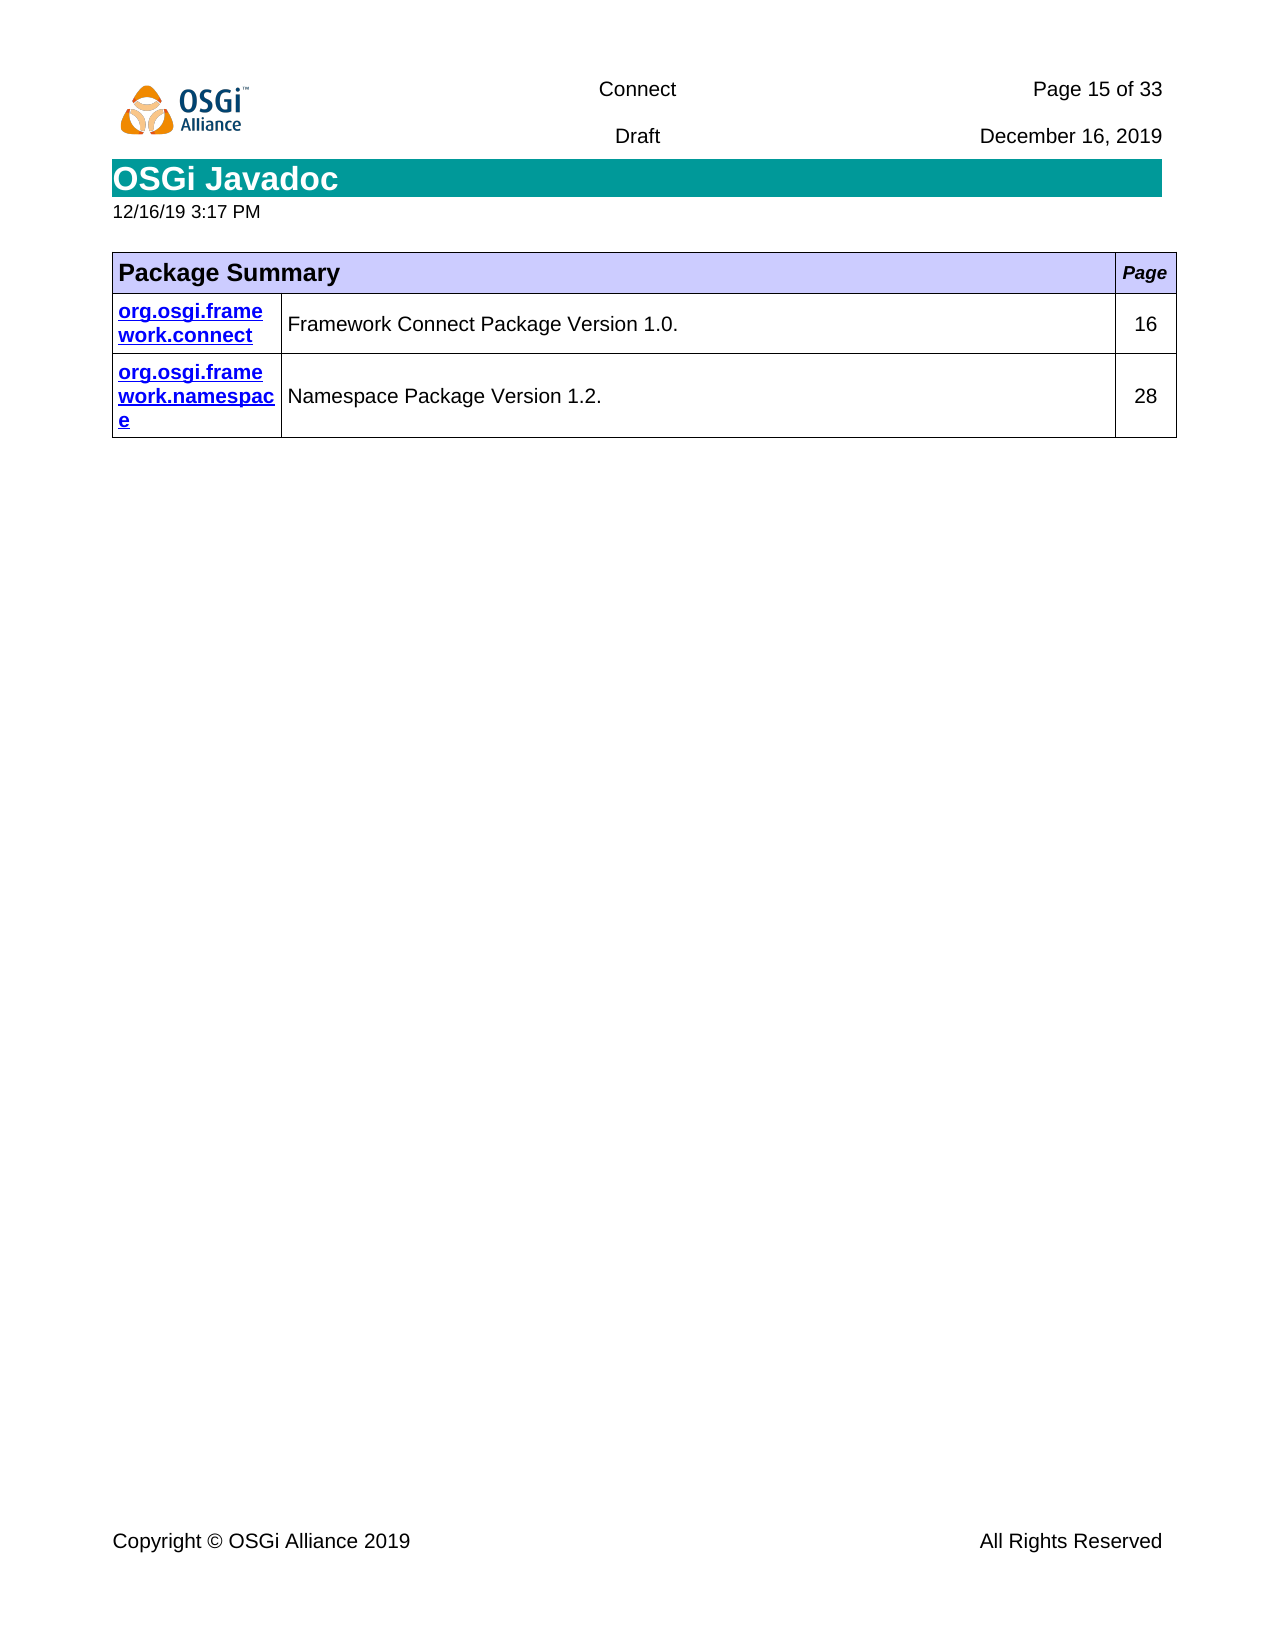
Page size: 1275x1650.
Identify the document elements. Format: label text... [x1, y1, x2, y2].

text 12/16/19 3:17 PM [112, 201, 1162, 222]
table_cell Framework Connect Package Version 1.0. [282, 294, 1115, 353]
table_cell 16 [1116, 294, 1176, 353]
table_cell Namespace Package Version 1.2. [282, 354, 1115, 437]
picture [113, 78, 257, 142]
subtitle OSGi Javadoc [112, 159, 1162, 197]
table_cell org.osgi.framework.connect [113, 294, 281, 353]
table_cell 28 [1116, 354, 1176, 437]
table_header Package Summary [113, 253, 1115, 293]
table_cell org.osgi.framework.namespace [113, 354, 281, 437]
table_header Page [1116, 253, 1176, 293]
